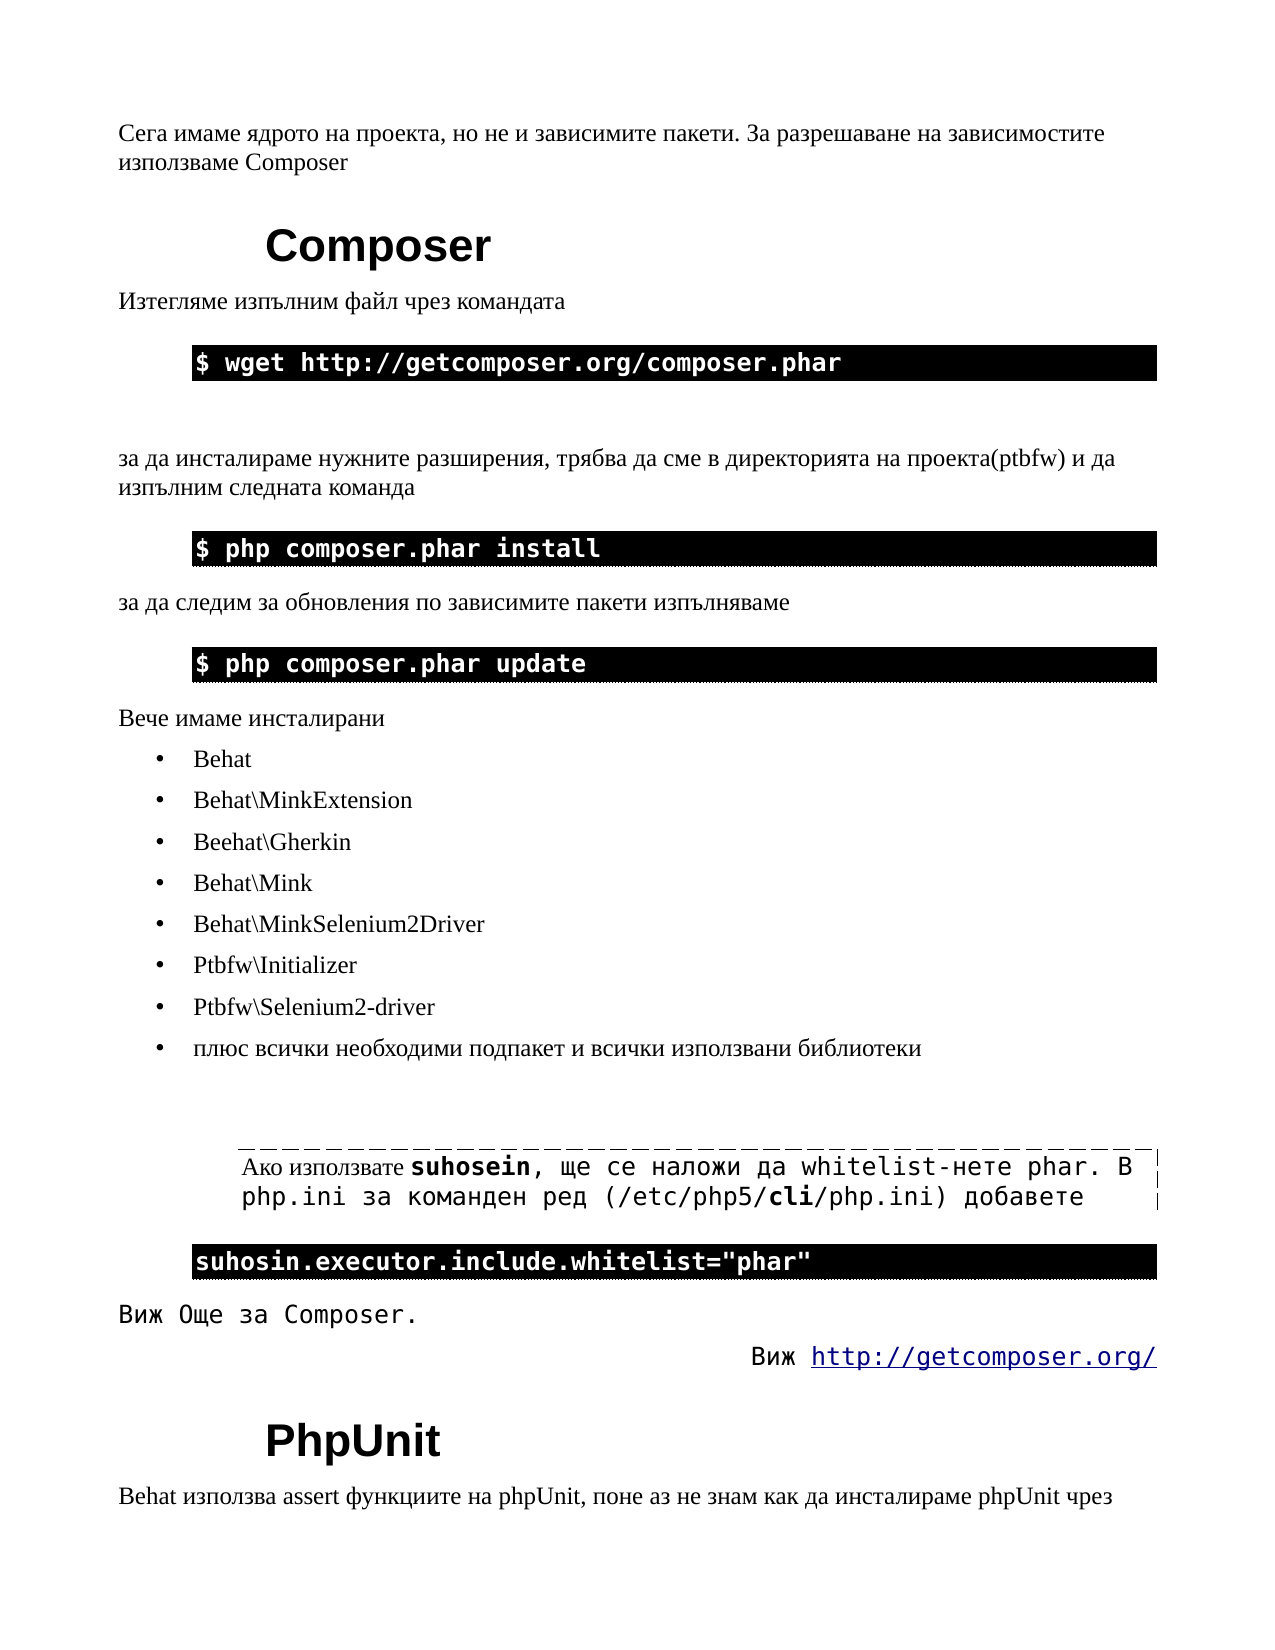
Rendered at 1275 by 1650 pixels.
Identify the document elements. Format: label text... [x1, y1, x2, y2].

text Сега имаме ядрото на проекта, но не и зависимите пакети. За разрешаване на зависимостите използваме Composer [118, 118, 1157, 176]
list Behat\MinkExtension [156, 786, 1157, 814]
text Изтегляме изпълним файл чрез командата [118, 286, 1157, 314]
text $ php composer.phar update [192, 647, 1157, 682]
text Виж Още за Composer. [118, 1300, 1157, 1329]
list Behat\Mink [156, 868, 1157, 897]
text за да инсталираме нужните разширения, трябва да сме в директорията на проекта(ptbfw) и да изпълним следната команда [118, 443, 1157, 500]
subtitle PhpUnit [265, 1414, 1157, 1466]
text suhosin.executor.include.whitelist="phar" [192, 1244, 1157, 1279]
subtitle Composer [265, 218, 1157, 271]
text $ php composer.phar install [192, 531, 1157, 566]
text за да следим за обновления по зависимите пакети изпълняваме [118, 587, 1157, 616]
text Ако използвате suhosein, ще се наложи да whitelist-нете phar. В php.ini за команден ред (/etc/php5/cli/php.ini) добавете [238, 1149, 1157, 1214]
list Behat [156, 744, 1157, 773]
text Вече имаме инсталирани [118, 703, 1157, 732]
list Beehat\Gherkin [156, 827, 1157, 856]
text $ wget http://getcomposer.org/composer.phar [192, 345, 1157, 381]
text Виж http://getcomposer.org/ [118, 1342, 1157, 1371]
text Behat използва assert функциите на phpUnit, поне аз не знам как да инсталираме phpUnit чрез [118, 1481, 1157, 1510]
list Ptbfw\Initializer [156, 951, 1157, 979]
list Behat\MinkSelenium2Driver [156, 909, 1157, 938]
list плюс всички необходими подпакет и всички използвани библиотеки [156, 1033, 1157, 1062]
list Ptbfw\Selenium2-driver [156, 992, 1157, 1021]
